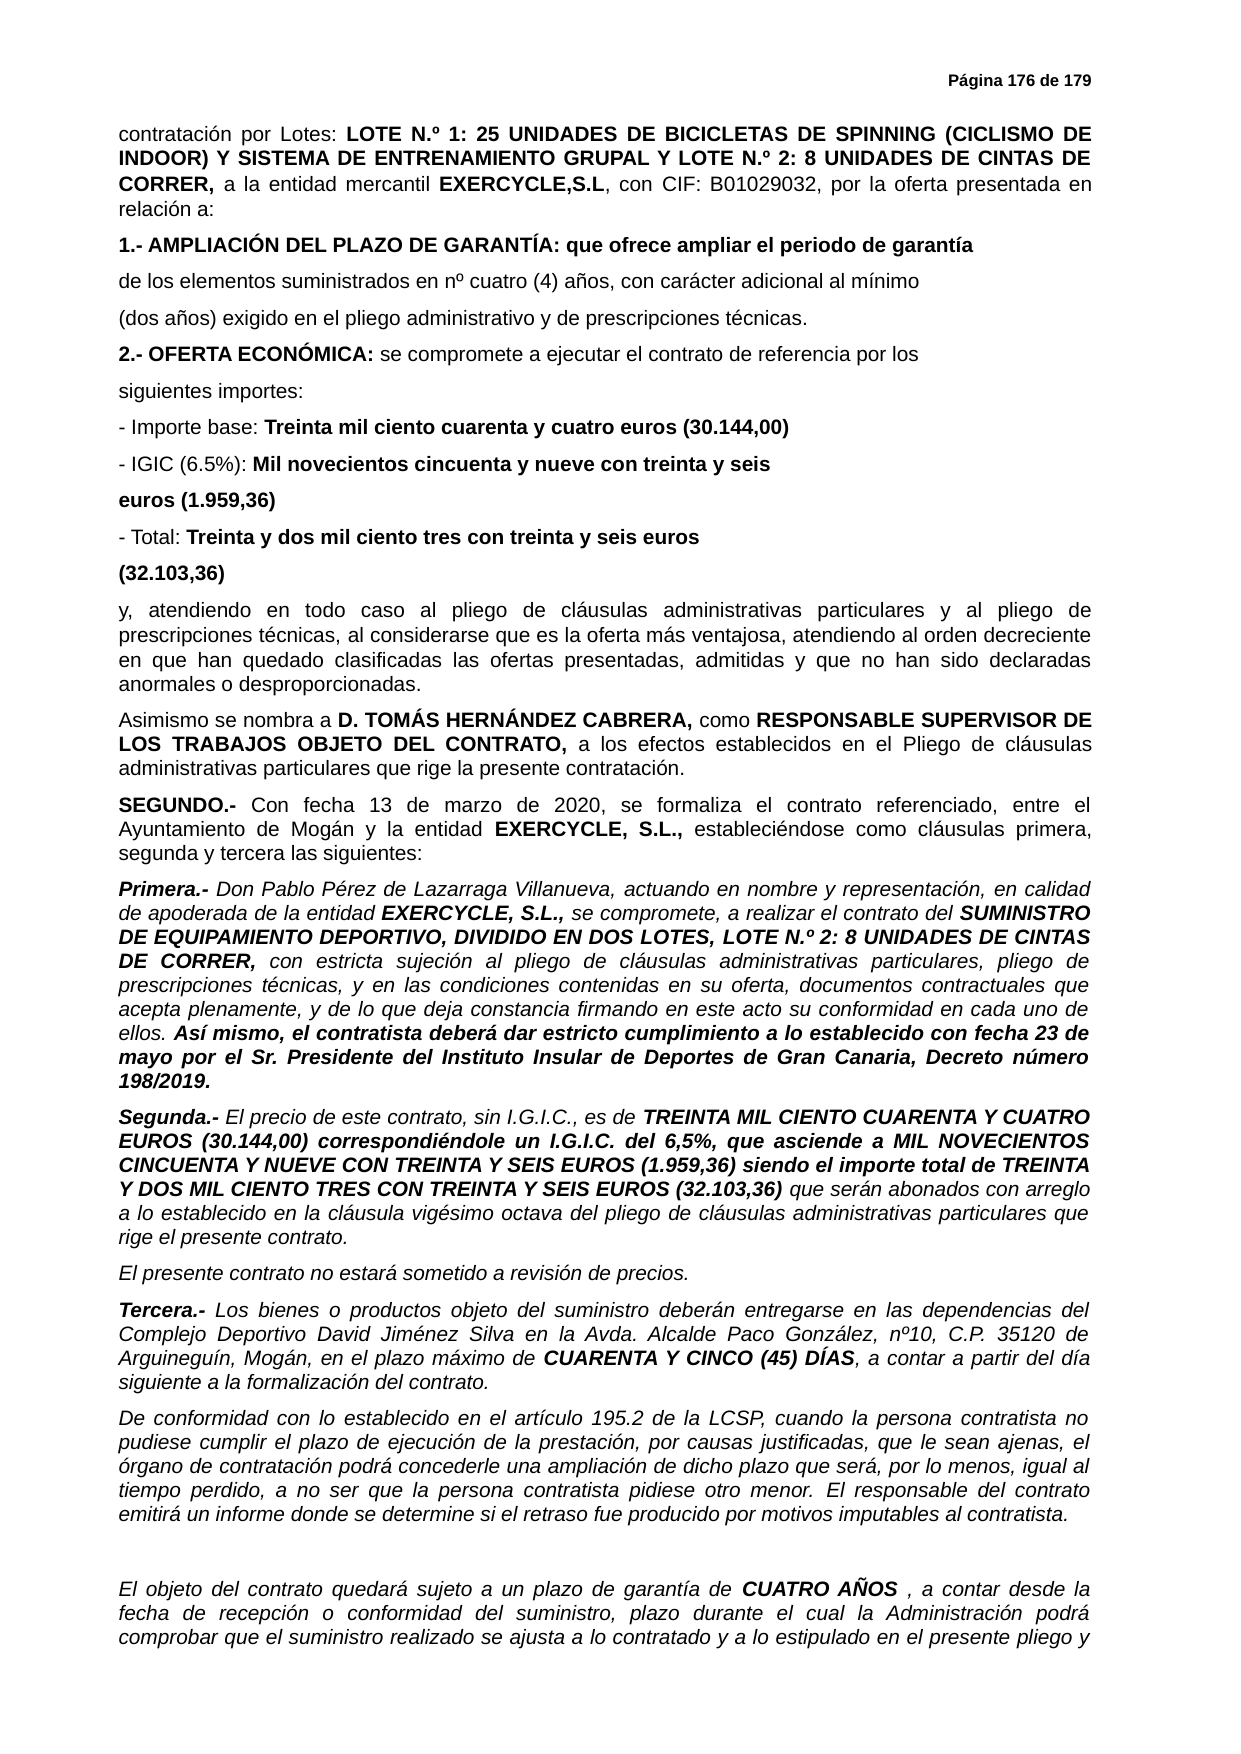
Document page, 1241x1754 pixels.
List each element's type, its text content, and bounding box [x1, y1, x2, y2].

text De conformidad con lo establecido en el artículo 195.2 de la LCSP, cuando la persona contratista no pudiese cumplir el plazo de ejecución de la prestación, por causas justificadas, que le sean ajenas, el órgano de contratación podrá concederle una ampliación de dicho plazo que será, por lo menos, igual al tiempo perdido, a no ser que la persona contratista pidiese otro menor. El responsable del contrato emitirá un informe donde se determine si el retraso fue producido por motivos imputables al contratista. [118, 1406, 1092, 1526]
text - Importe base: Treinta mil ciento cuarenta y cuatro euros (30.144,00) [118, 415, 1092, 439]
text SEGUNDO.- Con fecha 13 de marzo de 2020, se formaliza el contrato referenciado, entre el Ayuntamiento de Mogán y la entidad EXERCYCLE, S.L., estableciéndose como cláusulas primera, segunda y tercera las siguientes: [118, 792, 1092, 864]
text El presente contrato no estará sometido a revisión de precios. [118, 1261, 1092, 1285]
text El objeto del contrato quedará sujeto a un plazo de garantía de CUATRO AÑOS , a contar desde la fecha de recepción o conformidad del suministro, plazo durante el cual la Administración podrá comprobar que el suministro realizado se ajusta a lo contratado y a lo estipulado en el presente pliego y [118, 1575, 1092, 1649]
text Asimismo se nombra a D. TOMÁS HERNÁNDEZ CABRERA, como RESPONSABLE SUPERVISOR DE LOS TRABAJOS OBJETO DEL CONTRATO, a los efectos establecidos en el Pliego de cláusulas administrativas particulares que rige la presente contratación. [118, 708, 1092, 780]
text siguientes importes: [118, 379, 1092, 403]
text y, atendiendo en todo caso al pliego de cláusulas administrativas particulares y al pliego de prescripciones técnicas, al considerarse que es la oferta más ventajosa, atendiendo al orden decreciente en que han quedado clasificadas las ofertas presentadas, admitidas y que no han sido declaradas anormales o desproporcionadas. [118, 597, 1092, 696]
text - Total: Treinta y dos mil ciento tres con treinta y seis euros [118, 524, 1092, 548]
text - IGIC (6.5%): Mil novecientos cincuenta y nueve con treinta y seis [118, 452, 1092, 476]
text contratación por Lotes: LOTE N.º 1: 25 UNIDADES DE BICICLETAS DE SPINNING (CICLISMO DE INDOOR) Y SISTEMA DE ENTRENAMIENTO GRUPAL Y LOTE N.º 2: 8 UNIDADES DE CINTAS DE CORRER, a la entidad mercantil EXERCYCLE,S.L, con CIF: B01029032, por la oferta presentada en relación a: [118, 122, 1092, 220]
text (dos años) exigido en el pliego administrativo y de prescripciones técnicas. [118, 306, 1092, 330]
text 1.- AMPLIACIÓN DEL PLAZO DE GARANTÍA: que ofrece ampliar el periodo de garantía [118, 233, 1092, 257]
text Segunda.- El precio de este contrato, sin I.G.I.C., es de TREINTA MIL CIENTO CUARENTA Y CUATRO EUROS (30.144,00) correspondiéndole un I.G.I.C. del 6,5%, que asciende a MIL NOVECIENTOS CINCUENTA Y NUEVE CON TREINTA Y SEIS EUROS (1.959,36) siendo el importe total de TREINTA Y DOS MIL CIENTO TRES CON TREINTA Y SEIS EUROS (32.103,36) que serán abonados con arreglo a lo establecido en la cláusula vigésimo octava del pliego de cláusulas administrativas particulares que rige el presente contrato. [118, 1105, 1092, 1249]
text euros (1.959,36) [118, 488, 1092, 512]
text (32.103,36) [118, 561, 1092, 585]
text Tercera.- Los bienes o productos objeto del suministro deberán entregarse en las dependencias del Complejo Deportivo David Jiménez Silva en la Avda. Alcalde Paco González, nº10, C.P. 35120 de Arguineguín, Mogán, en el plazo máximo de CUARENTA Y CINCO (45) DÍAS, a contar a partir del día siguiente a la formalización del contrato. [118, 1298, 1092, 1393]
text de los elementos suministrados en nº cuatro (4) años, con carácter adicional al mínimo [118, 269, 1092, 293]
text 2.- OFERTA ECONÓMICA: se compromete a ejecutar el contrato de referencia por los [118, 342, 1092, 366]
text Primera.- Don Pablo Pérez de Lazarraga Villanueva, actuando en nombre y representación, en calidad de apoderada de la entidad EXERCYCLE, S.L., se compromete, a realizar el contrato del SUMINISTRO DE EQUIPAMIENTO DEPORTIVO, DIVIDIDO EN DOS LOTES, LOTE N.º 2: 8 UNIDADES DE CINTAS DE CORRER, con estricta sujeción al pliego de cláusulas administrativas particulares, pliego de prescripciones técnicas, y en las condiciones contenidas en su oferta, documentos contractuales que acepta plenamente, y de lo que deja constancia firmando en este acto su conformidad en cada uno de ellos. Así mismo, el contratista deberá dar estricto cumplimiento a lo establecido con fecha 23 de mayo por el Sr. Presidente del Instituto Insular de Deportes de Gran Canaria, Decreto número 198/2019. [118, 877, 1092, 1092]
